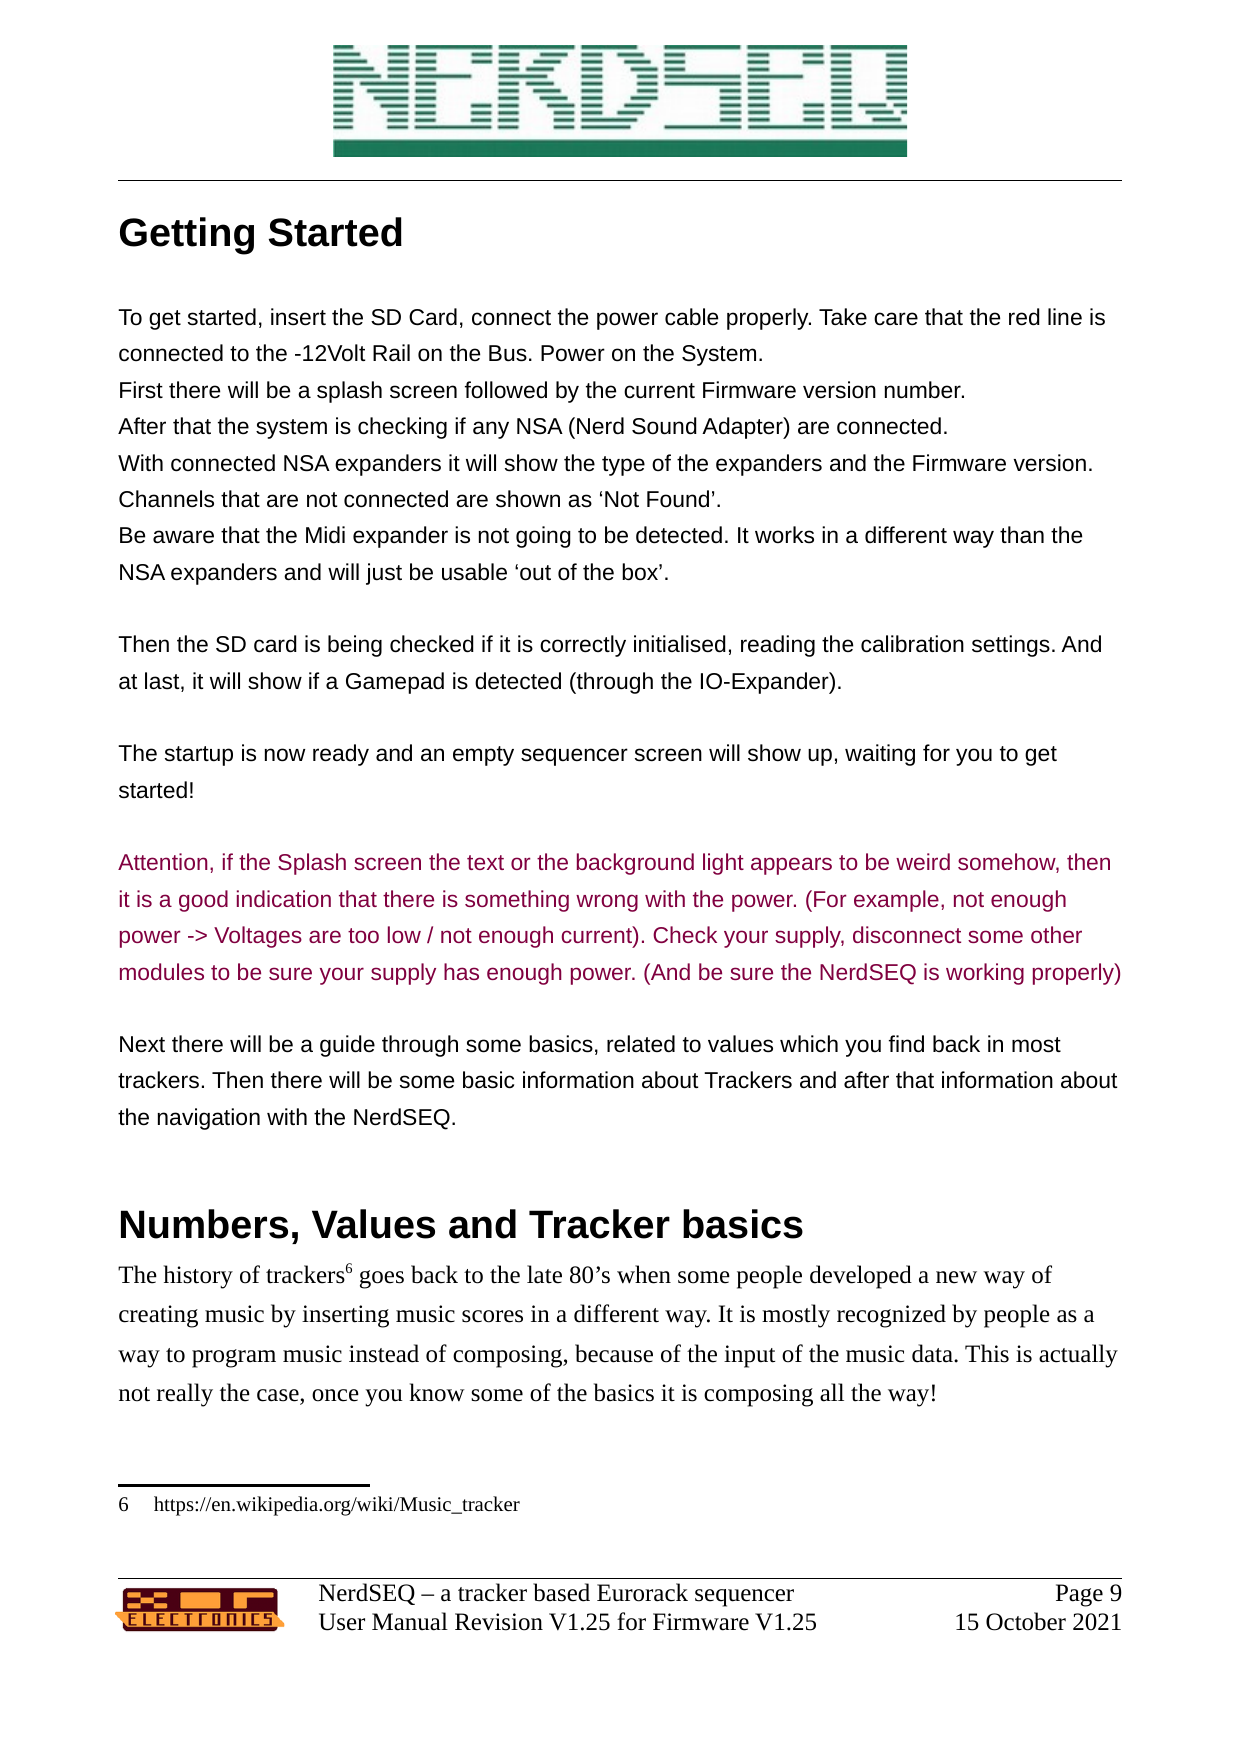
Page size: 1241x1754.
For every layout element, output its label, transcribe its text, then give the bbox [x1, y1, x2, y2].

text https://en.wikipedia.org/wiki/Music_tracker [118, 1492, 1122, 1516]
subtitle Getting Started [118, 209, 1122, 255]
subtitle Numbers, Values and Tracker basics [118, 1202, 1122, 1247]
text Next there will be a guide through some basics, related to values which you find back in most trackers. Then there will be some basic information about Trackers and after that information about the navigation with the NerdSEQ. [118, 1031, 1122, 1130]
text To get started, insert the SD Card, connect the power cable properly. Take care that the red line is connected to the -12Volt Rail on the Bus. Power on the System. [118, 304, 1122, 367]
text First there will be a splash screen followed by the current Firmware version number. [118, 377, 1122, 403]
text With connected NSA expanders it will show the type of the expanders and the Firmware version. Channels that are not connected are shown as ‘Not Found’. [118, 449, 1122, 512]
text The startup is now ready and an empty sequencer screen will show up, waiting for you to get started! [118, 740, 1122, 803]
picture [333, 45, 908, 157]
text Be aware that the Midi expander is not going to be detected. It works in a different way than the NSA expanders and will just be usable ‘out of the box’. [118, 522, 1122, 585]
text Attention, if the Splash screen the text or the background light appears to be weird somehow, then it is a good indication that there is something wrong with the power. (For example, not enough power -> Voltages are too low / not enough current). Check your supply, disconnect some other modules to be sure your supply has enough power. (And be sure the NerdSEQ is working properly) [118, 849, 1122, 985]
text Then the SD card is being checked if it is correctly initialised, reading the calibration settings. And at last, it will show if a Gamepad is detected (through the IO-Expander). [118, 631, 1122, 694]
picture [115, 1584, 285, 1634]
text After that the system is checking if any NSA (Nerd Sound Adapter) are connected. [118, 413, 1122, 439]
text The history of trackers goes back to the late 80’s when some people developed a new way of creating music by inserting music scores in a different way. It is mostly recognized by people as a way to program music instead of composing, because of the input of the music data. This is actually not really the case, once you know some of the basics it is composing all the way! [118, 1260, 1122, 1407]
